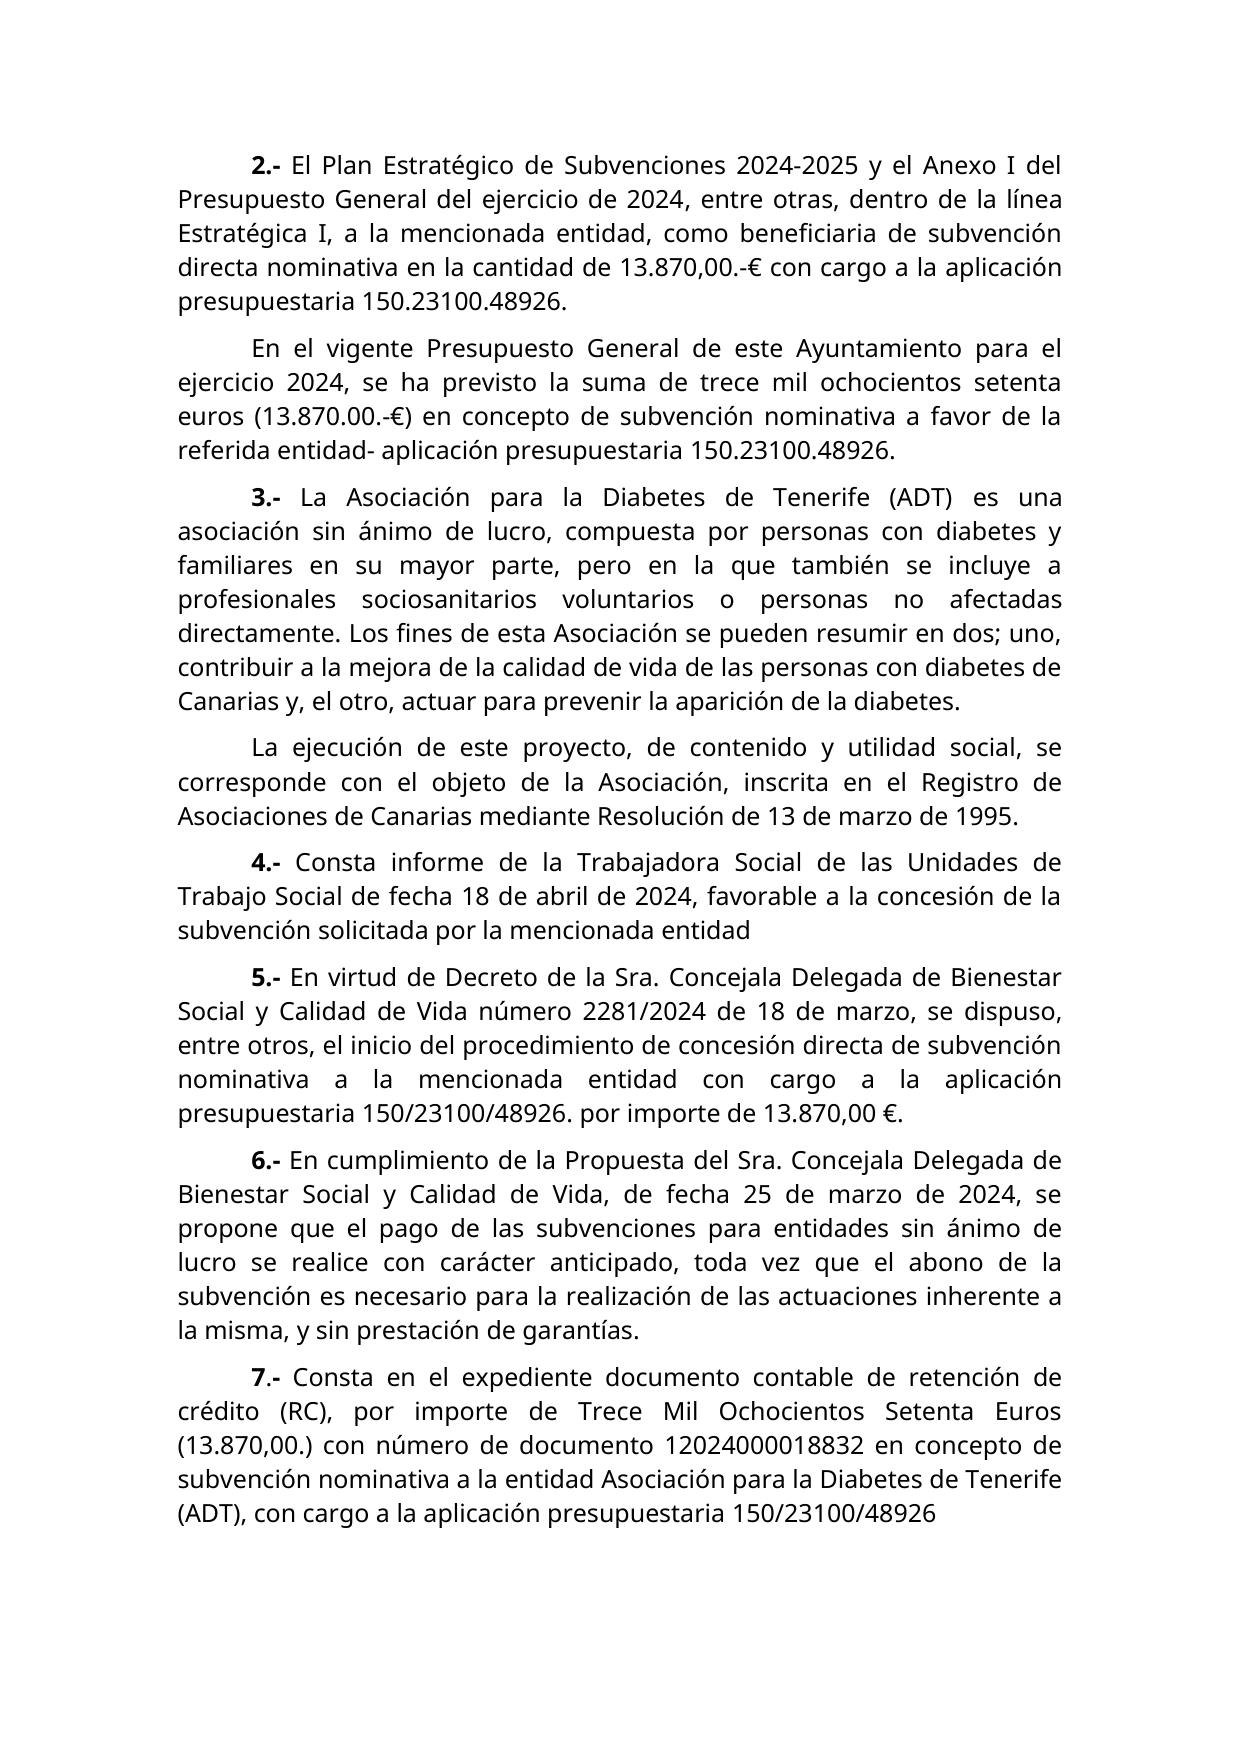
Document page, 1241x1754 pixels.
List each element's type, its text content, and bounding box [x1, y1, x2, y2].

text 5.- En virtud de Decreto de la Sra. Concejala Delegada de Bienestar Social y Calidad de Vida número 2281/2024 de 18 de marzo, se dispuso, entre otros, el inicio del procedimiento de concesión directa de subvención nominativa a la mencionada entidad con cargo a la aplicación presupuestaria 150/23100/48926. por importe de 13.870,00 €. [177, 959, 1063, 1130]
text 3.- La Asociación para la Diabetes de Tenerife (ADT) es una asociación sin ánimo de lucro, compuesta por personas con diabetes y familiares en su mayor parte, pero en la que también se incluye a profesionales sociosanitarios voluntarios o personas no afectadas directamente. Los fines de esta Asociación se pueden resumir en dos; uno, contribuir a la mejora de la calidad de vida de las personas con diabetes de Canarias y, el otro, actuar para prevenir la aparición de la diabetes. [177, 479, 1063, 718]
text La ejecución de este proyecto, de contenido y utilidad social, se corresponde con el objeto de la Asociación, inscrita en el Registro de Asociaciones de Canarias mediante Resolución de 13 de marzo de 1995. [177, 730, 1063, 832]
subtitle 2.- El Plan Estratégico de Subvenciones 2024-2025 y el Anexo I del Presupuesto General del ejercicio de 2024, entre otras, dentro de la línea Estratégica I, a la mencionada entidad, como beneficiaria de subvención directa nominativa en la cantidad de 13.870,00.-€ con cargo a la aplicación presupuestaria 150.23100.48926. [177, 148, 1063, 318]
text 6.- En cumplimiento de la Propuesta del Sra. Concejala Delegada de Bienestar Social y Calidad de Vida, de fecha 25 de marzo de 2024, se propone que el pago de las subvenciones para entidades sin ánimo de lucro se realice con carácter anticipado, toda vez que el abono de la subvención es necesario para la realización de las actuaciones inherente a la misma, y sin prestación de garantías. [177, 1142, 1063, 1347]
text 7.- Consta en el expediente documento contable de retención de crédito (RC), por importe de Trece Mil Ochocientos Setenta Euros (13.870,00.) con número de documento 12024000018832 en concepto de subvención nominativa a la entidad Asociación para la Diabetes de Tenerife (ADT), con cargo a la aplicación presupuestaria 150/23100/48926 [177, 1359, 1063, 1529]
text 4.- Consta informe de la Trabajadora Social de las Unidades de Trabajo Social de fecha 18 de abril de 2024, favorable a la concesión de la subvención solicitada por la mencionada entidad [177, 845, 1063, 947]
subtitle En el vigente Presupuesto General de este Ayuntamiento para el ejercicio 2024, se ha previsto la suma de trece mil ochocientos setenta euros (13.870.00.-€) en concepto de subvención nominativa a favor de la referida entidad- aplicación presupuestaria 150.23100.48926. [177, 330, 1063, 467]
